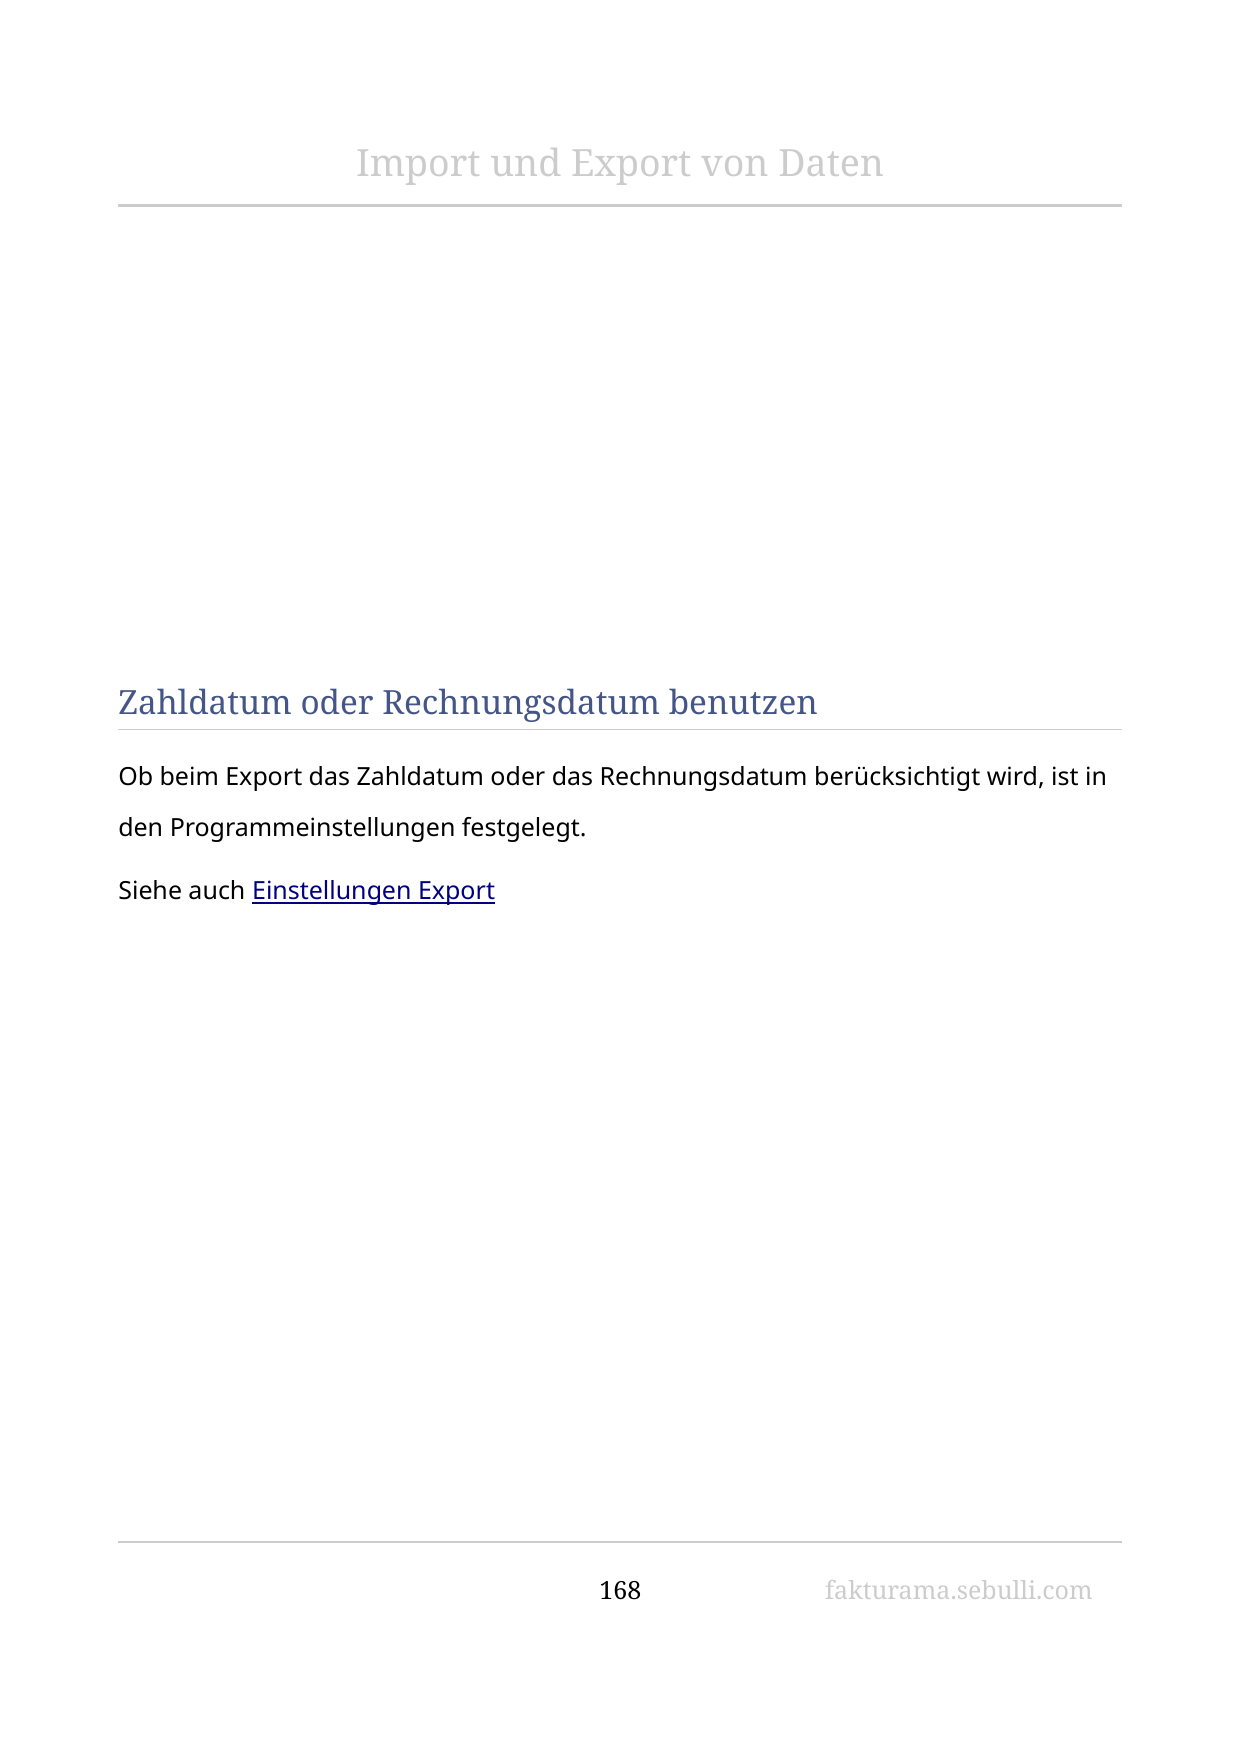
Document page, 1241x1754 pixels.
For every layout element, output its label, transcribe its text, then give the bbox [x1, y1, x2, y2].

subtitle Zahldatum oder Rechnungsdatum benutzen [118, 679, 1122, 729]
text Siehe auch Einstellungen Export [118, 873, 1122, 907]
text Ob beim Export das Zahldatum oder das Rechnungsdatum berücksichtigt wird, ist in den Programmeinstellungen festgelegt. [118, 758, 1122, 843]
